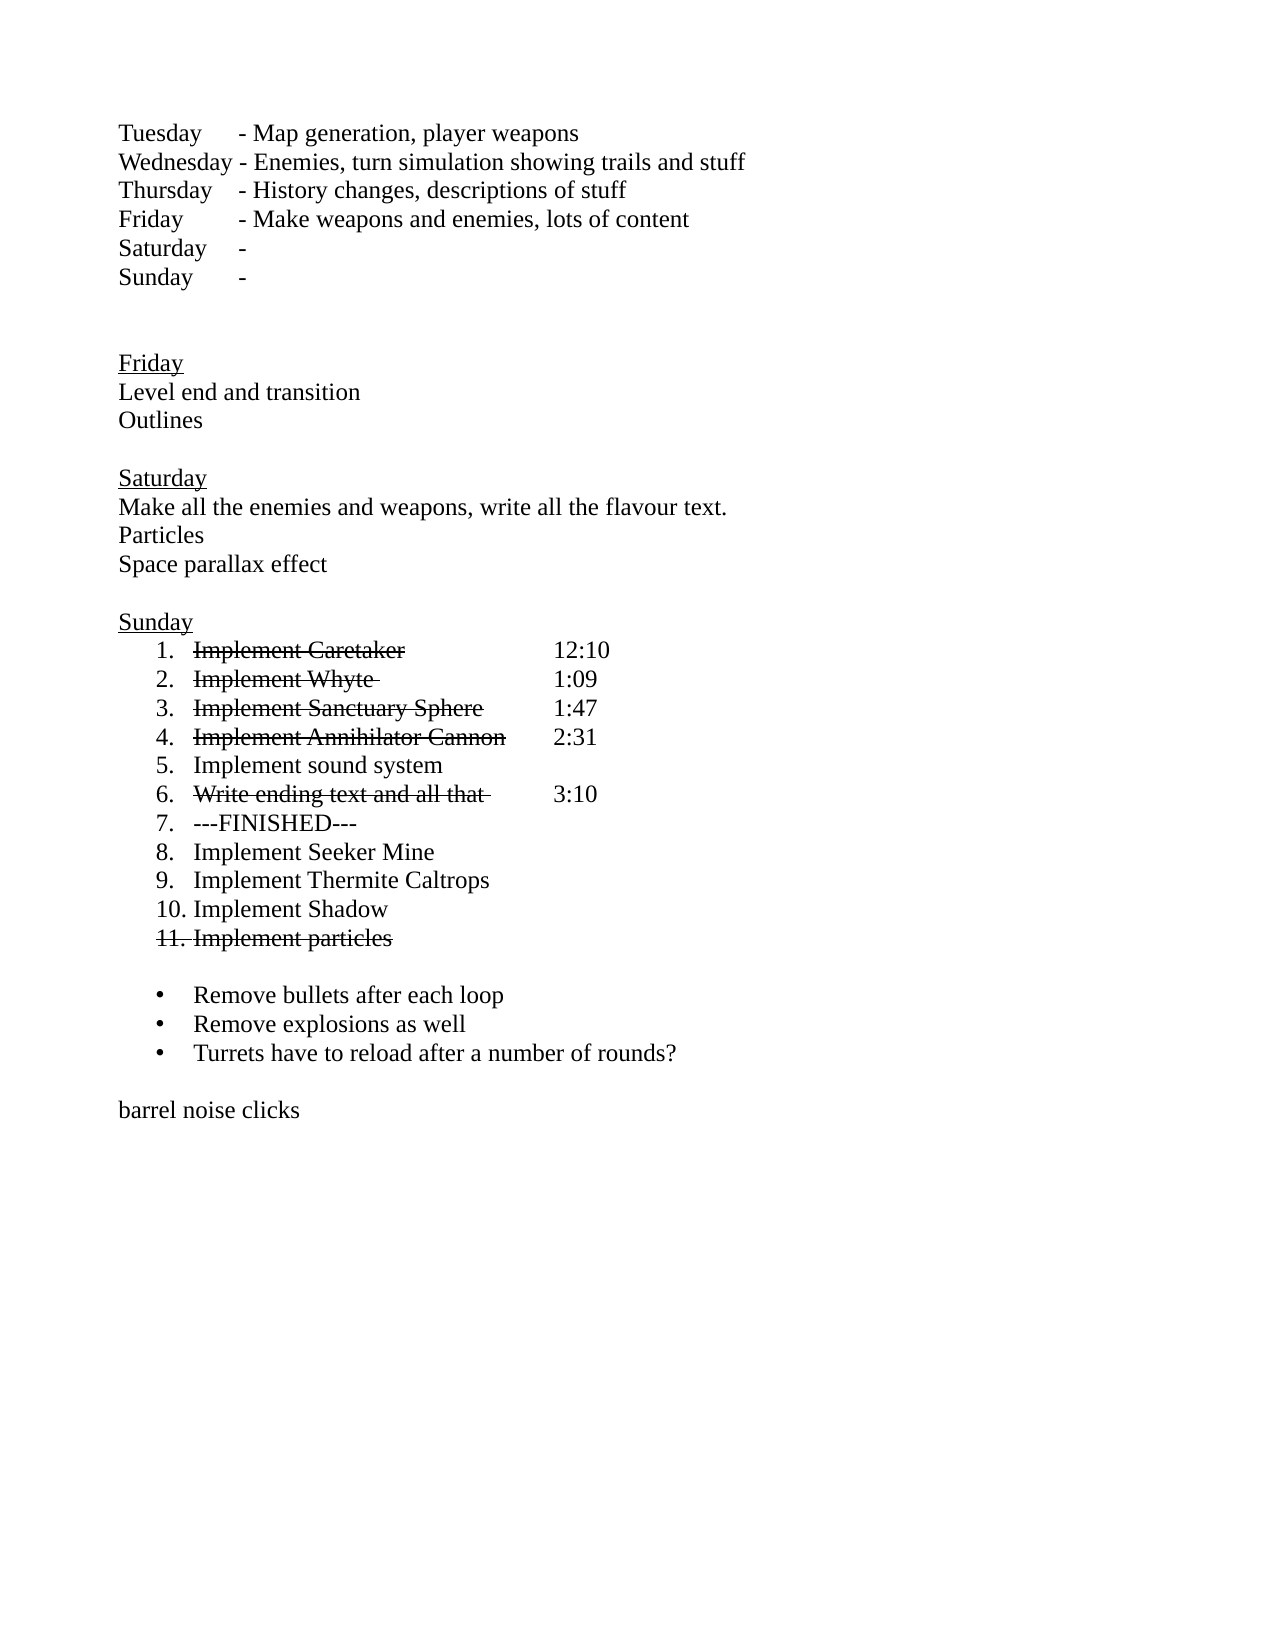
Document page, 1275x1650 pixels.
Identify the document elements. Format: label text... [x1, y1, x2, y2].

list Implement particles [156, 923, 1157, 952]
text Particles [118, 521, 1157, 549]
text Thursday - History changes, descriptions of stuff [118, 176, 1157, 204]
list Implement Whyte 1:09 [156, 664, 1157, 693]
text Tuesday - Map generation, player weapons [118, 118, 1157, 147]
list ---FINISHED--- [156, 808, 1157, 837]
text barrel noise clicks [118, 1096, 1157, 1124]
text Level end and transition [118, 377, 1157, 406]
list Implement Caretaker 12:10 [156, 636, 1157, 664]
list Remove bullets after each loop [156, 981, 1157, 1009]
text Sunday [118, 607, 1157, 636]
text Saturday [118, 463, 1157, 492]
text Friday [118, 348, 1157, 377]
list Implement Thermite Caltrops [156, 866, 1157, 894]
text Make all the enemies and weapons, write all the flavour text. [118, 492, 1157, 521]
list Implement Shadow [156, 894, 1157, 923]
text Sunday - [118, 262, 1157, 291]
text Space parallax effect [118, 549, 1157, 578]
list Write ending text and all that 3:10 [156, 779, 1157, 808]
text Outlines [118, 406, 1157, 434]
text Saturday - [118, 233, 1157, 262]
list Implement Seeker Mine [156, 837, 1157, 866]
text Wednesday - Enemies, turn simulation showing trails and stuff [118, 147, 1157, 176]
list Implement Annihilator Cannon 2:31 [156, 722, 1157, 751]
text Friday - Make weapons and enemies, lots of content [118, 204, 1157, 233]
list Implement Sanctuary Sphere 1:47 [156, 693, 1157, 722]
list Turrets have to reload after a number of rounds? [156, 1038, 1157, 1067]
list Remove explosions as well [156, 1009, 1157, 1038]
list Implement sound system [156, 751, 1157, 779]
